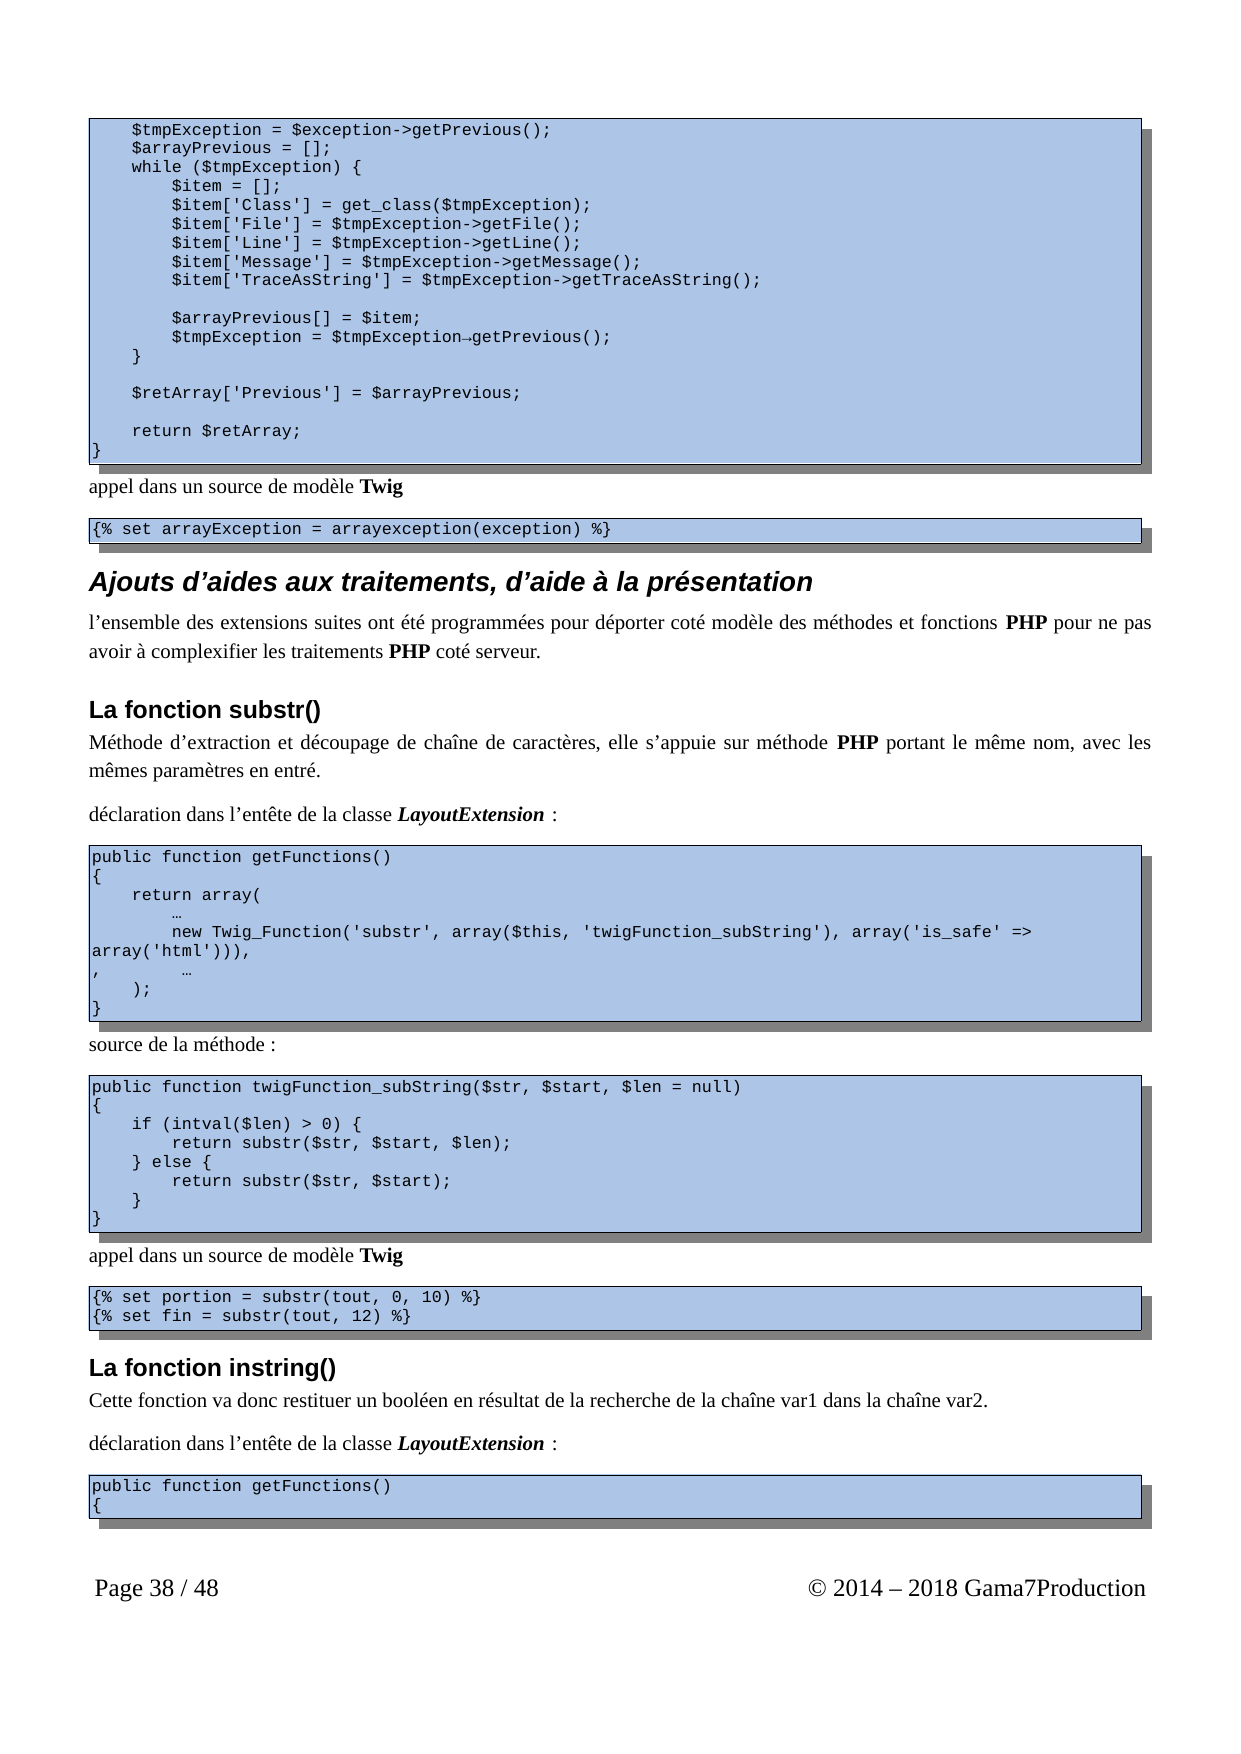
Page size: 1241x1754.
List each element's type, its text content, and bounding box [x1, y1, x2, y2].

text { [90, 1493, 1141, 1518]
text ); [90, 977, 1141, 996]
text source de la méthode : [88, 1032, 1152, 1056]
text $item['TraceAsString'] = $tmpException->getTraceAsString(); [90, 269, 1141, 288]
text $item = []; [90, 175, 1141, 193]
text { [90, 864, 1141, 883]
text $item['Class'] = get_class($tmpException); [90, 193, 1141, 212]
text while ($tmpException) { [90, 156, 1141, 175]
text $tmpException = $exception->getPrevious(); [90, 119, 1141, 137]
text } [90, 439, 1141, 463]
text l’ensemble des extensions suites ont été programmées pour déporter coté modèle des méthodes et fonctions PHP pour ne pas avoir à complexifier les traitements PHP coté serveur. [88, 610, 1152, 663]
subtitle La fonction substr() [88, 695, 1152, 723]
text $tmpException = $tmpException→getPrevious(); [90, 326, 1141, 344]
text $arrayPrevious = []; [90, 137, 1141, 156]
text $arrayPrevious[] = $item; [90, 307, 1141, 326]
text } else { [90, 1151, 1141, 1169]
text Méthode d’extraction et découpage de chaîne de caractères, elle s’appuie sur méthode PHP portant le même nom, avec les mêmes paramètres en entré. [88, 729, 1152, 782]
text … [90, 902, 1141, 921]
text public function getFunctions() [90, 846, 1141, 864]
subtitle La fonction instring() [88, 1353, 1152, 1381]
text déclaration dans l’entête de la classe LayoutExtension : [88, 1431, 1152, 1455]
text if (intval($len) > 0) { [90, 1113, 1141, 1132]
text return $retArray; [90, 420, 1141, 439]
subtitle Ajouts d’aides aux traitements, d’aide à la présentation [88, 566, 1152, 597]
text } [90, 344, 1141, 363]
text $item['Line'] = $tmpException->getLine(); [90, 231, 1141, 250]
text {% set fin = substr(tout, 12) %} [90, 1305, 1141, 1330]
text {% set arrayException = arrayexception(exception) %} [90, 519, 1141, 542]
text public function getFunctions() [90, 1476, 1141, 1493]
text } [90, 1188, 1141, 1207]
text $item['File'] = $tmpException->getFile(); [90, 212, 1141, 231]
text } [90, 996, 1141, 1021]
text return substr($str, $start, $len); [90, 1132, 1141, 1151]
text appel dans un source de modèle Twig [88, 474, 1152, 498]
text Cette fonction va donc restituer un booléen en résultat de la recherche de la chaîne var1 dans la chaîne var2. [88, 1388, 1152, 1412]
text return substr($str, $start); [90, 1169, 1141, 1188]
text public function twigFunction_subString($str, $start, $len = null) [90, 1076, 1141, 1094]
text return array( [90, 883, 1141, 902]
text $retArray['Previous'] = $arrayPrevious; [90, 382, 1141, 401]
text déclaration dans l’entête de la classe LayoutExtension : [88, 802, 1152, 826]
text { [90, 1094, 1141, 1113]
text {% set portion = substr(tout, 0, 10) %} [90, 1287, 1141, 1305]
text new Twig_Function('substr', array($this, 'twigFunction_subString'), array('is_safe' => array('html'))), [90, 921, 1141, 958]
text $item['Message'] = $tmpException->getMessage(); [90, 250, 1141, 269]
text appel dans un source de modèle Twig [88, 1243, 1152, 1267]
text } [90, 1207, 1141, 1232]
text , … [90, 958, 1141, 977]
